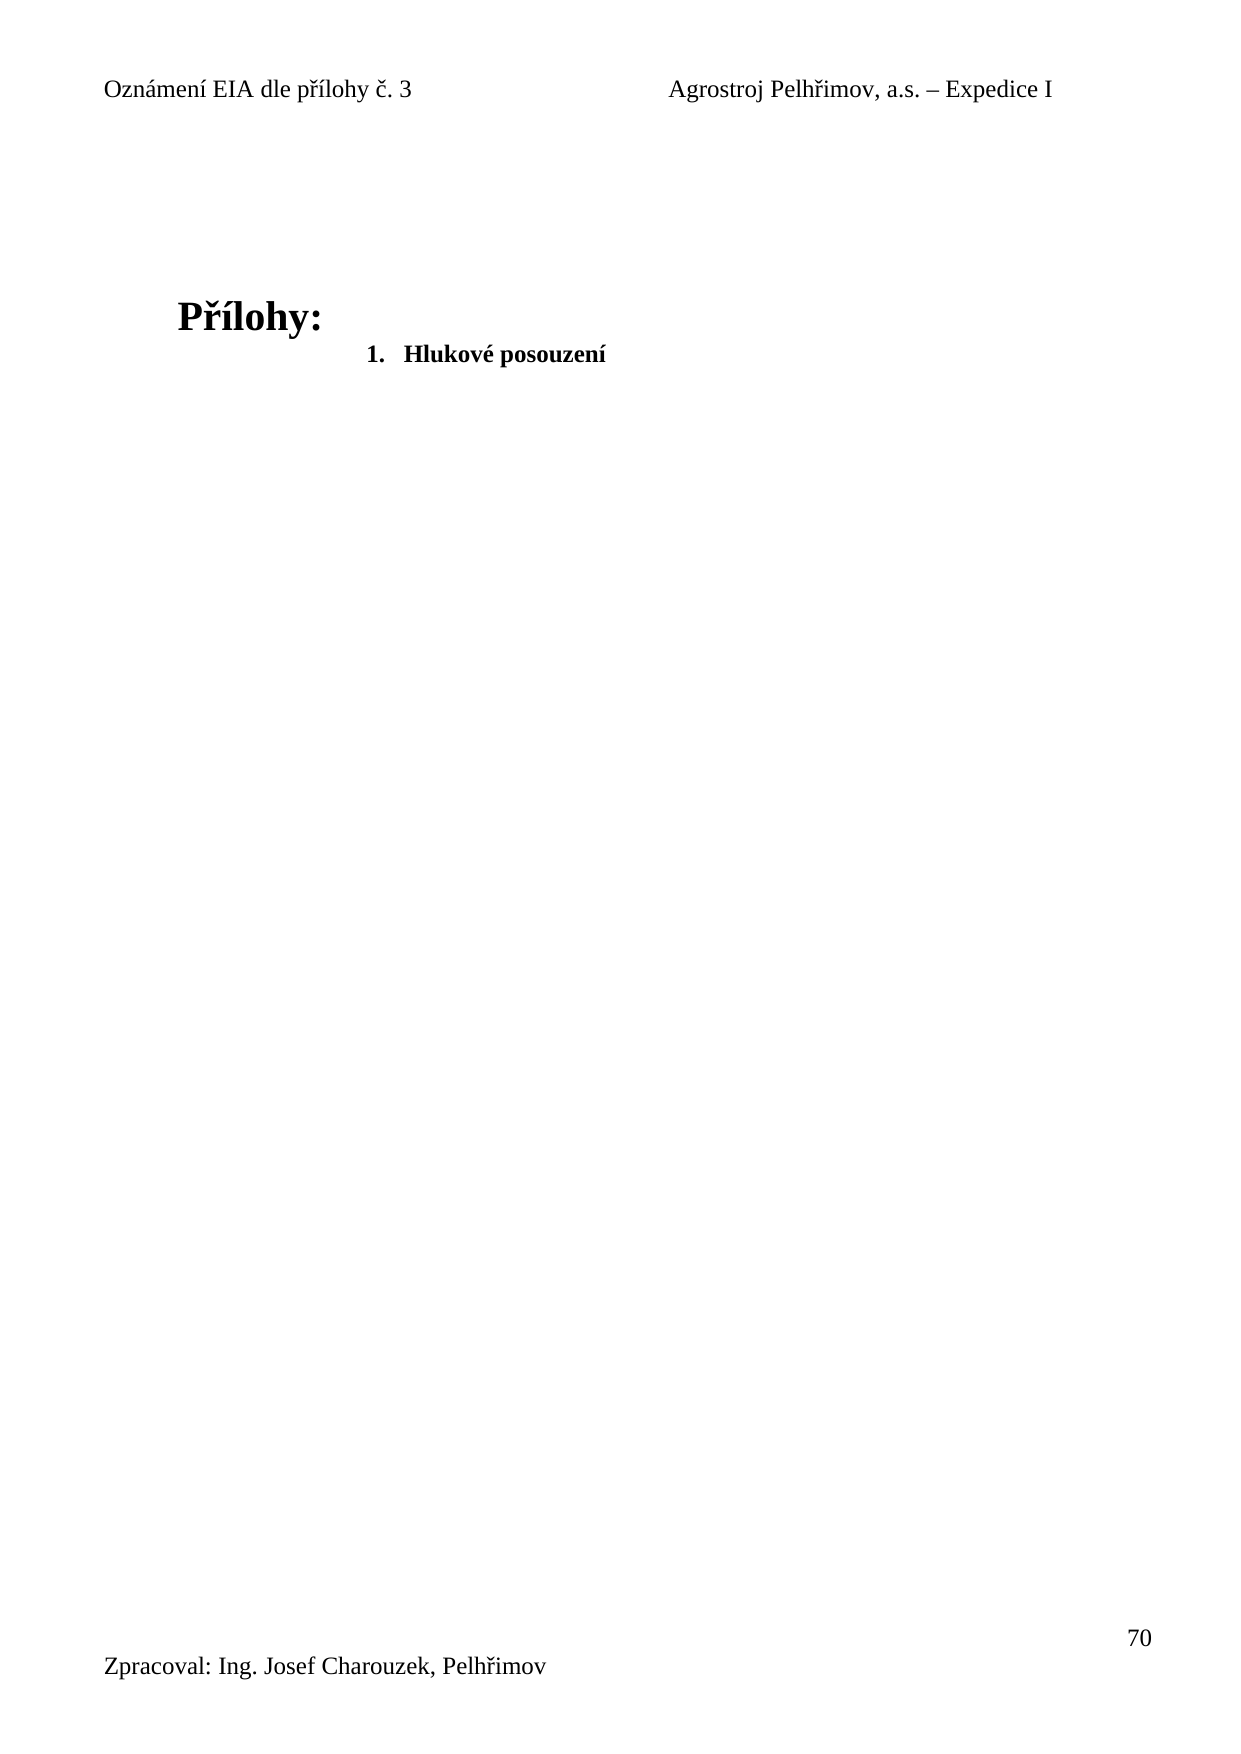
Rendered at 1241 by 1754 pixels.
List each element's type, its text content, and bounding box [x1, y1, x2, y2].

text Přílohy: [177, 291, 1152, 339]
list Hlukové posouzení [366, 339, 1152, 368]
